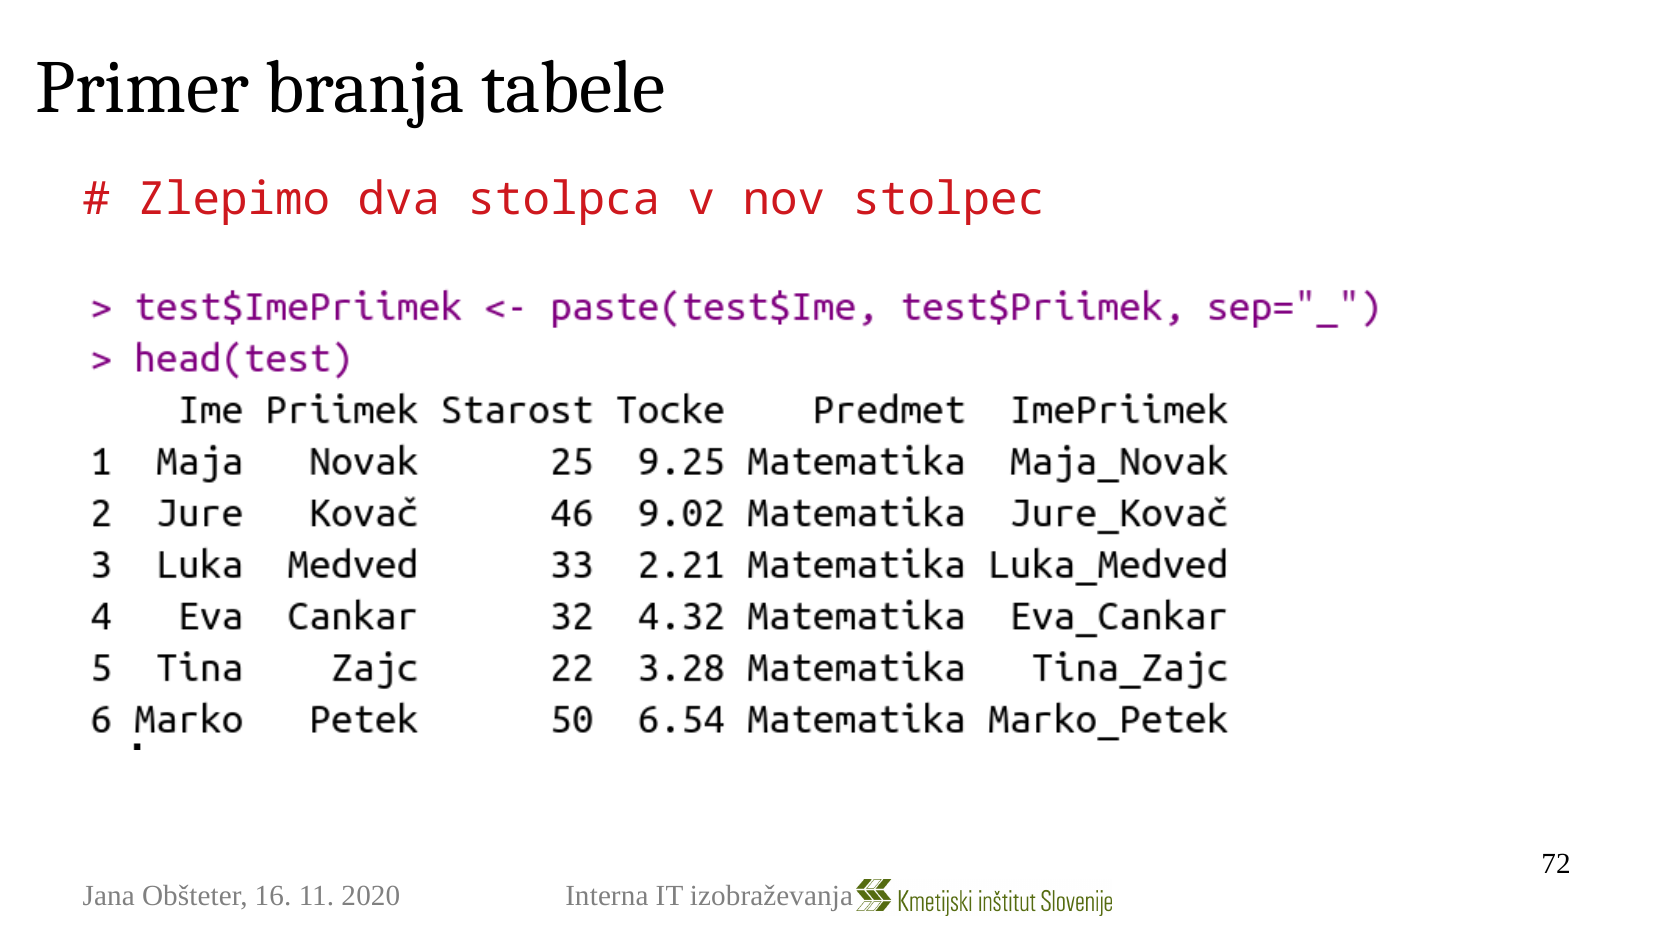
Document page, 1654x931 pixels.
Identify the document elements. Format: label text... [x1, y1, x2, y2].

title Primer branja tabele [35, 21, 1524, 154]
picture [856, 879, 1112, 916]
picture [78, 278, 1404, 751]
list # Zlepimo dva stolpca v nov stolpec [82, 165, 1642, 827]
